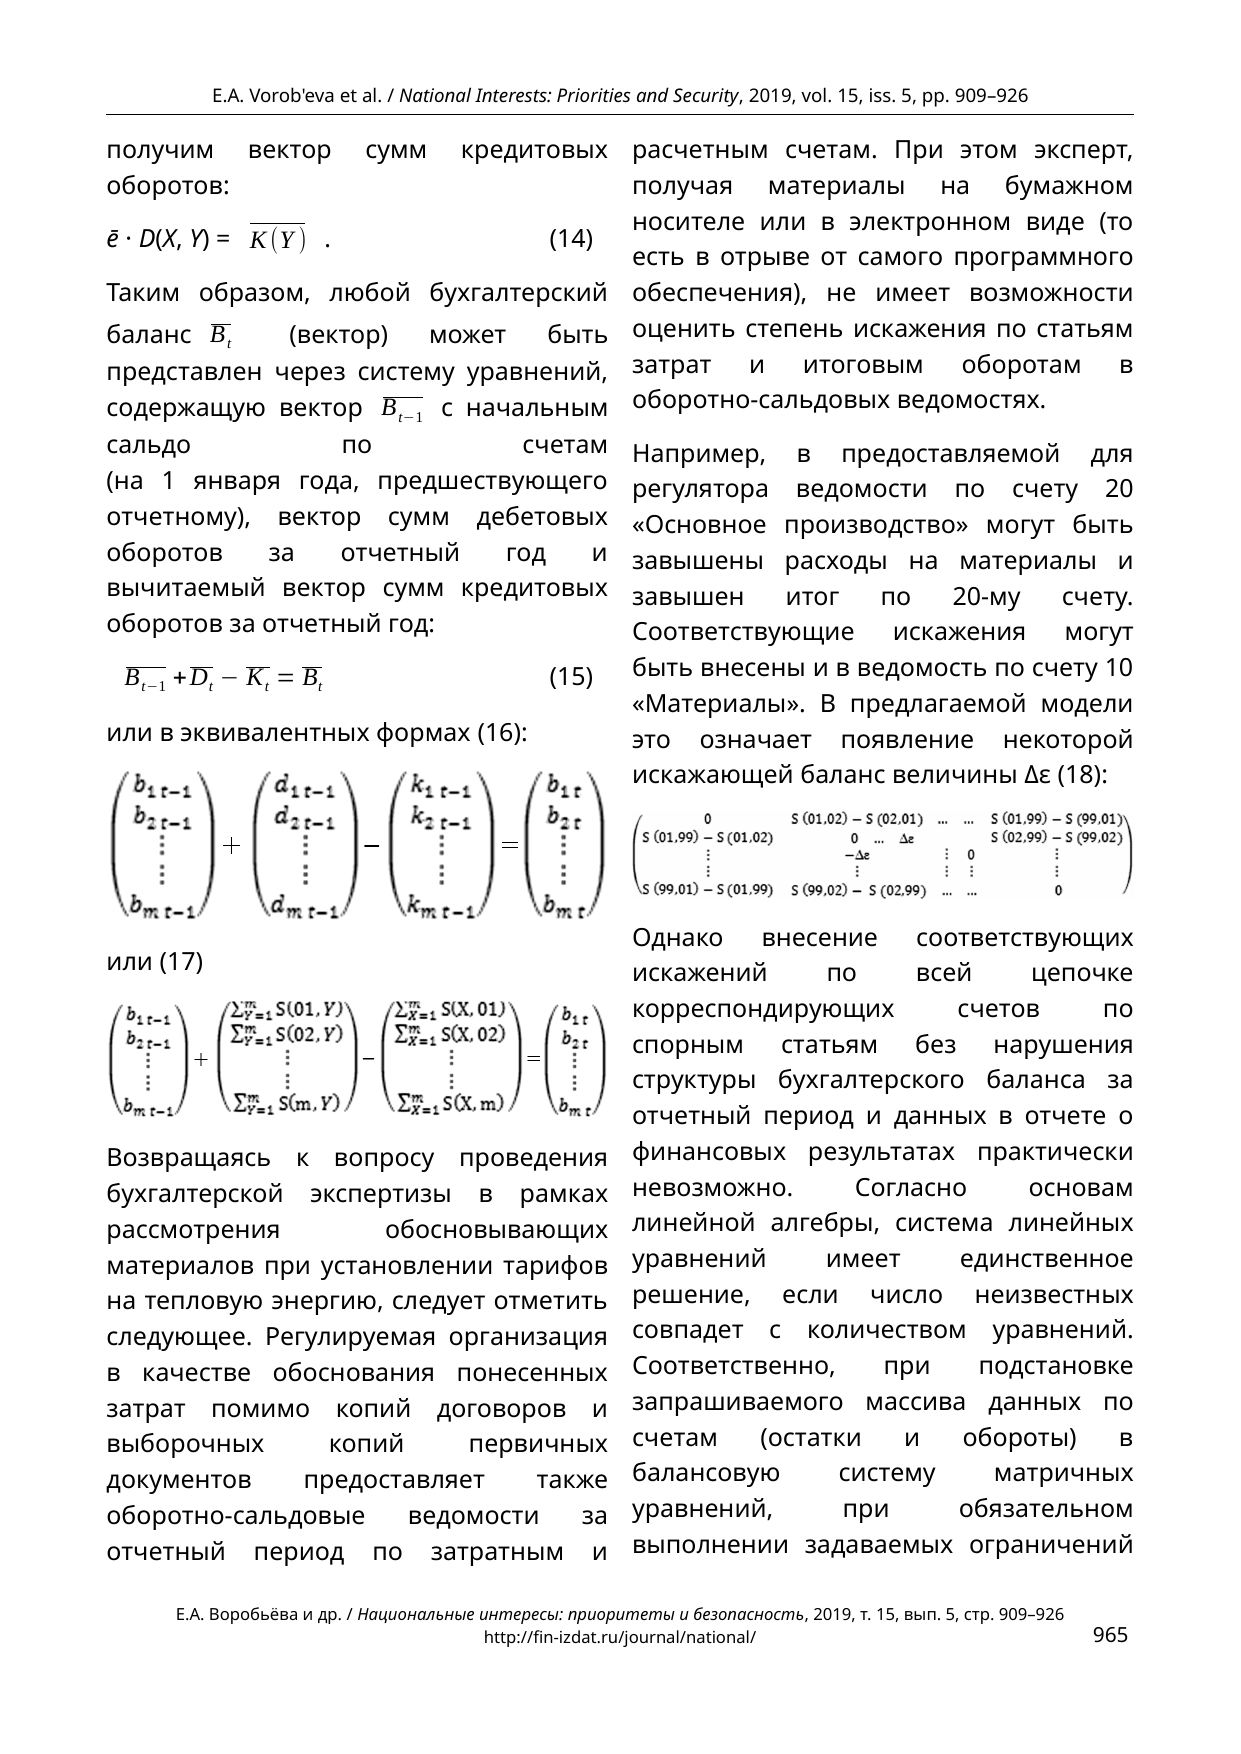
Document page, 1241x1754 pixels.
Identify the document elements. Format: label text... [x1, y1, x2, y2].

text Таким образом, любой бухгалтерский баланс (вектор) может быть представлен через систему уравнений, содержащую векторс начальным сальдо по счетам (на 1 января года, предшествующего отчетному), вектор сумм дебетовых оборотов за отчетный год и вычитаемый вектор сумм кредитовых оборотов за отчетный год: [106, 274, 608, 640]
text Возвращаясь к вопросу проведения бухгалтерской экспертизы в рамках рассмотрения обосновывающих материалов при установлении тарифов на тепловую энергию, следует отметить следующее. Регулируемая организация в качестве обоснования понесенных затрат помимо копий договоров и выборочных копий первичных документов предоставляет также оборотно-сальдовые ведомости за отчетный период по затратным и [106, 1140, 608, 1567]
picture [106, 997, 609, 1121]
text или в эквивалентных формах (16): [106, 714, 608, 748]
text получим вектор сумм кредитовых оборотов: [106, 132, 608, 202]
picture [631, 810, 1134, 900]
text или (17) [106, 944, 608, 978]
text расчетным счетам. При этом эксперт, получая материалы на бумажном носителе или в электронном виде (то есть в отрыве от самого программного обеспечения), не имеет возможности оценить степень искажения по статьям затрат и итоговым оборотам в оборотно-сальдовых ведомостях. [632, 132, 1134, 416]
text Однако внесение соответствующих искажений по всей цепочке корреспондирующих счетов по спорным статьям без нарушения структуры бухгалтерского баланса за отчетный период и данных в отчете о финансовых результатах практически невозможно. Согласно основам линейной алгебры, система линейных уравнений имеет единственное решение, если число неизвестных совпадет с количеством уравнений. Соответственно, при подстановке запрашиваемого массива данных по счетам (остатки и обороты) в балансовую систему матричных уравнений, при обязательном выполнении задаваемых ограничений [632, 919, 1134, 1561]
picture [106, 767, 609, 925]
text ē · D(X, Y) =. (14) [106, 221, 608, 255]
text (15) [106, 659, 608, 695]
text Например, в предоставляемой для регулятора ведомости по счету 20 «Основное производство» могут быть завышены расходы на материалы и завышен итог по 20-му счету. Соответствующие искажения могут быть внесены и в ведомость по счету 10 «Материалы». В предлагаемой модели это означает появление некоторой искажающей баланс величины Δε (18): [632, 435, 1134, 791]
